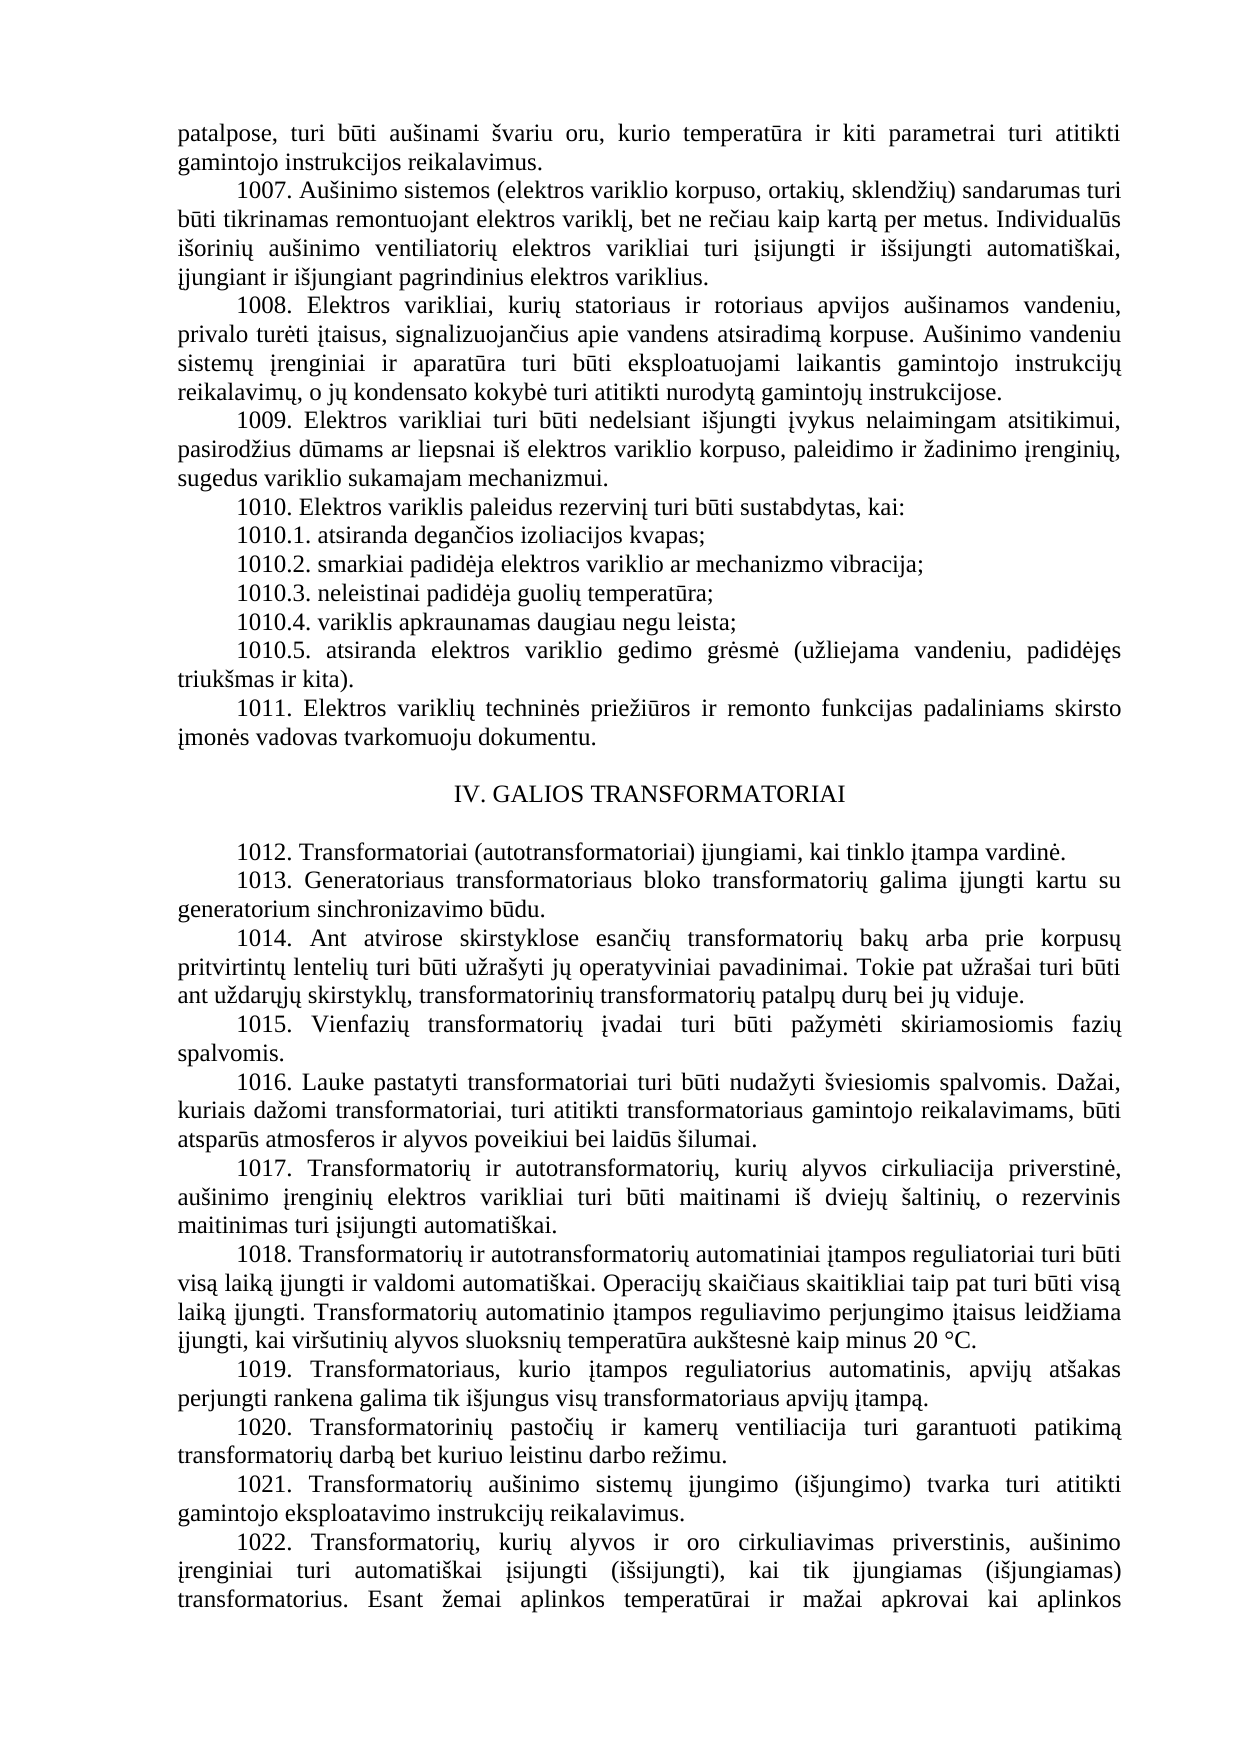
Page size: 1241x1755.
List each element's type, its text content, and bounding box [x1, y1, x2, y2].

text 1017. Transformatorių ir autotransformatorių, kurių alyvos cirkuliacija priverstinė, aušinimo įrenginių elektros varikliai turi būti maitinami iš dviejų šaltinių, o rezervinis maitinimas turi įsijungti automatiškai. [177, 1153, 1122, 1239]
text 1010. Elektros variklis paleidus rezervinį turi būti sustabdytas, kai: [177, 492, 1122, 521]
text 1010.5. atsiranda elektros variklio gedimo grėsmė (užliejama vandeniu, padidėjęs triukšmas ir kita). [177, 636, 1122, 693]
text patalpose, turi būti aušinami švariu oru, kurio temperatūra ir kiti parametrai turi atitikti gamintojo instrukcijos reikalavimus. [177, 118, 1122, 176]
text 1015. Vienfazių transformatorių įvadai turi būti pažymėti skiriamosiomis fazių spalvomis. [177, 1009, 1122, 1067]
text 1021. Transformatorių aušinimo sistemų įjungimo (išjungimo) tvarka turi atitikti gamintojo eksploatavimo instrukcijų reikalavimus. [177, 1469, 1122, 1527]
text 1018. Transformatorių ir autotransformatorių automatiniai įtampos reguliatoriai turi būti visą laiką įjungti ir valdomi automatiškai. Operacijų skaičiaus skaitikliai taip pat turi būti visą laiką įjungti. Transformatorių automatinio įtampos reguliavimo perjungimo įtaisus leidžiama įjungti, kai viršutinių alyvos sluoksnių temperatūra aukštesnė kaip minus 20 °C. [177, 1239, 1122, 1354]
text 1022. Transformatorių, kurių alyvos ir oro cirkuliavimas priverstinis, aušinimo įrenginiai turi automatiškai įsijungti (išsijungti), kai tik įjungiamas (išjungiamas) transformatorius. Esant žemai aplinkos temperatūrai ir mažai apkrovai kai aplinkos [177, 1527, 1122, 1613]
text 1011. Elektros variklių techninės priežiūros ir remonto funkcijas padaliniams skirsto įmonės vadovas tvarkomuoju dokumentu. [177, 693, 1122, 751]
text 1010.1. atsiranda degančios izoliacijos kvapas; [177, 521, 1122, 549]
text 1008. Elektros varikliai, kurių statoriaus ir rotoriaus apvijos aušinamos vandeniu, privalo turėti įtaisus, signalizuojančius apie vandens atsiradimą korpuse. Aušinimo vandeniu sistemų įrenginiai ir aparatūra turi būti eksploatuojami laikantis gamintojo instrukcijų reikalavimų, o jų kondensato kokybė turi atitikti nurodytą gamintojų instrukcijose. [177, 291, 1122, 406]
text 1016. Lauke pastatyti transformatoriai turi būti nudažyti šviesiomis spalvomis. Dažai, kuriais dažomi transformatoriai, turi atitikti transformatoriaus gamintojo reikalavimams, būti atsparūs atmosferos ir alyvos poveikiui bei laidūs šilumai. [177, 1067, 1122, 1153]
text 1010.2. smarkiai padidėja elektros variklio ar mechanizmo vibracija; [177, 549, 1122, 578]
text 1010.4. variklis apkraunamas daugiau negu leista; [177, 607, 1122, 636]
text 1009. Elektros varikliai turi būti nedelsiant išjungti įvykus nelaimingam atsitikimui, pasirodžius dūmams ar liepsnai iš elektros variklio korpuso, paleidimo ir žadinimo įrenginių, sugedus variklio sukamajam mechanizmui. [177, 406, 1122, 492]
text 1010.3. neleistinai padidėja guolių temperatūra; [177, 578, 1122, 607]
text 1014. Ant atvirose skirstyklose esančių transformatorių bakų arba prie korpusų pritvirtintų lentelių turi būti užrašyti jų operatyviniai pavadinimai. Tokie pat užrašai turi būti ant uždarųjų skirstyklų, transformatorinių transformatorių patalpų durų bei jų viduje. [177, 923, 1122, 1009]
text 1012. Transformatoriai (autotransformatoriai) įjungiami, kai tinklo įtampa vardinė. [177, 837, 1122, 866]
text 1020. Transformatorinių pastočių ir kamerų ventiliacija turi garantuoti patikimą transformatorių darbą bet kuriuo leistinu darbo režimu. [177, 1412, 1122, 1469]
text 1019. Transformatoriaus, kurio įtampos reguliatorius automatinis, apvijų atšakas perjungti rankena galima tik išjungus visų transformatoriaus apvijų įtampą. [177, 1354, 1122, 1412]
text 1013. Generatoriaus transformatoriaus bloko transformatorių galima įjungti kartu su generatorium sinchronizavimo būdu. [177, 866, 1122, 923]
text IV. GALIOS TRANSFORMATORIAI [177, 779, 1122, 808]
text 1007. Aušinimo sistemos (elektros variklio korpuso, ortakių, sklendžių) sandarumas turi būti tikrinamas remontuojant elektros variklį, bet ne rečiau kaip kartą per metus. Individualūs išorinių aušinimo ventiliatorių elektros varikliai turi įsijungti ir išsijungti automatiškai, įjungiant ir išjungiant pagrindinius elektros variklius. [177, 176, 1122, 291]
